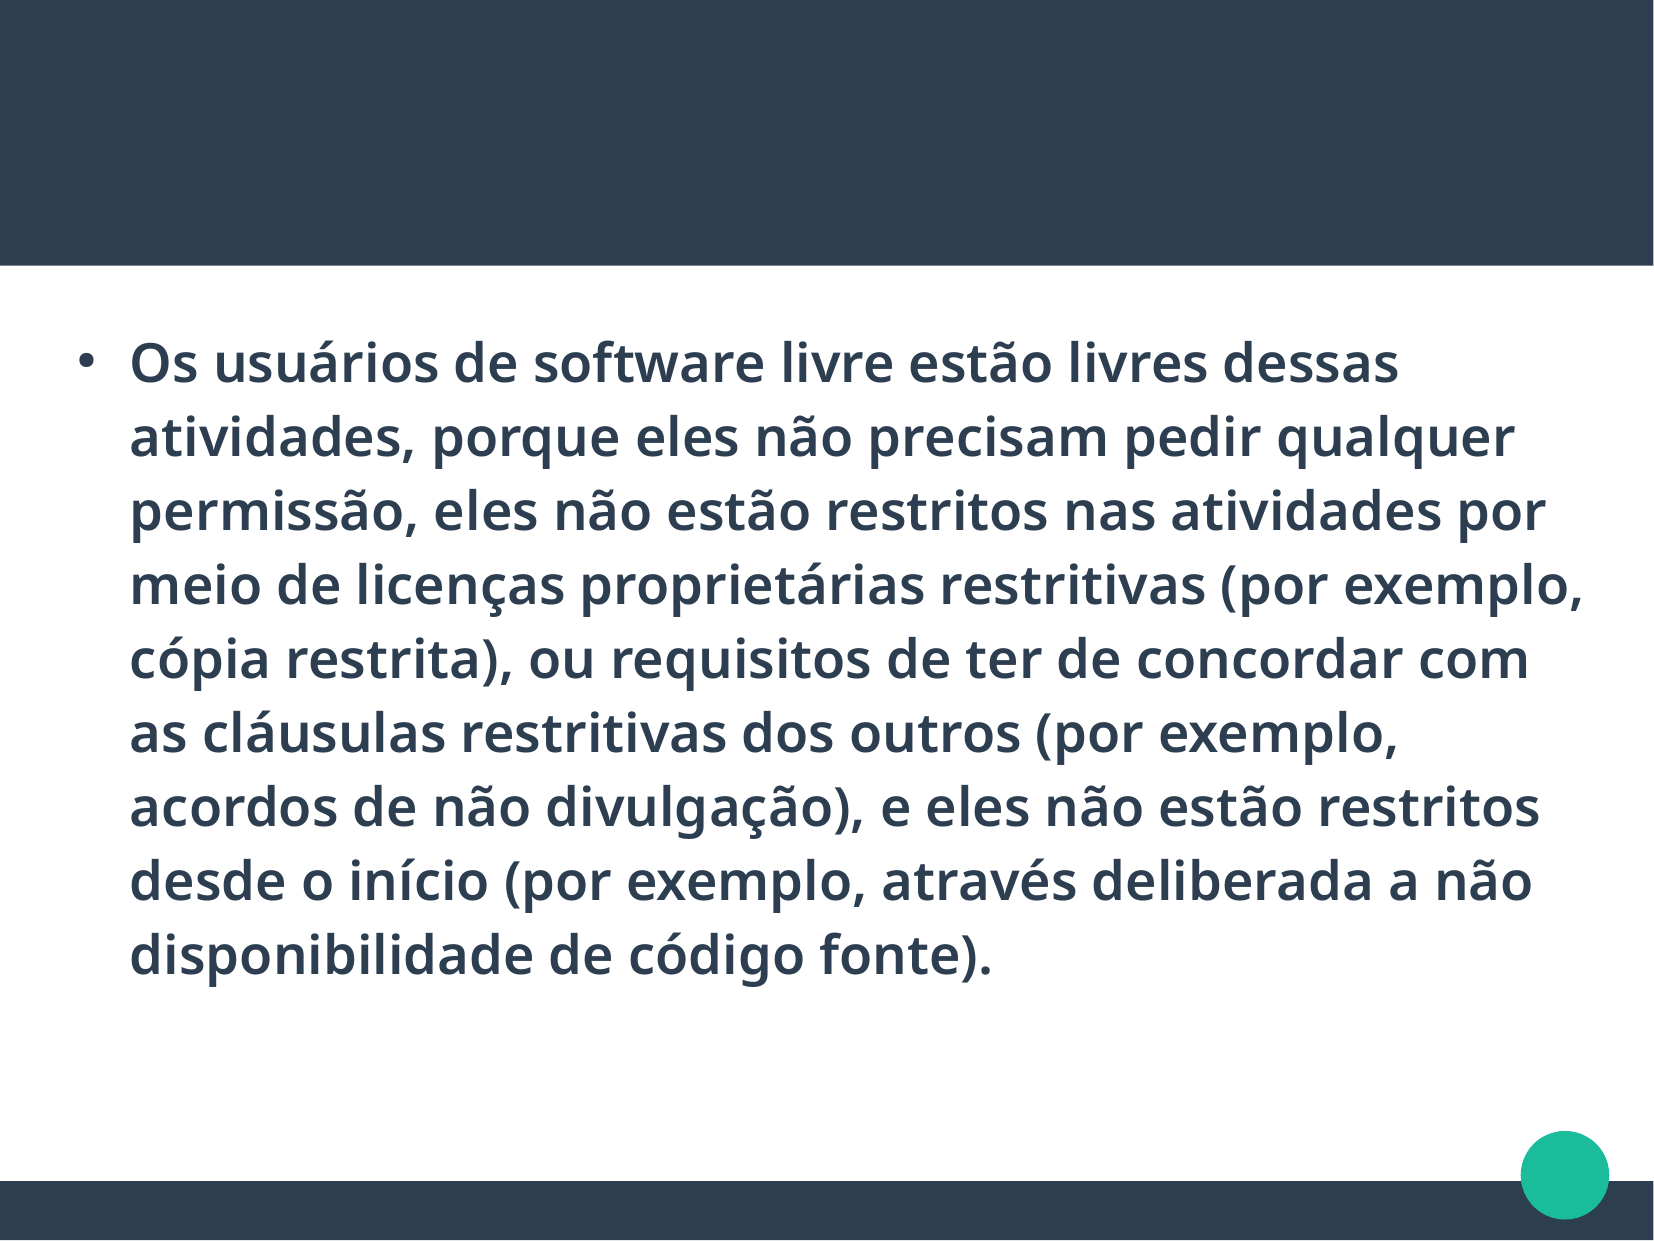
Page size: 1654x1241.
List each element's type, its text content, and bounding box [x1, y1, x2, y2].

list Os usuários de software livre estão livres dessas atividades, porque eles não precisam pedir qualquer permissão, eles não estão restritos nas atividades por meio de licenças proprietárias restritivas (por exemplo, cópia restrita), ou requisitos de ter de concordar com as cláusulas restritivas dos outros (por exemplo, acordos de não divulgação), e eles não estão restritos desde o início (por exemplo, através deliberada a não disponibilidade de código fonte). [59, 324, 1595, 1152]
